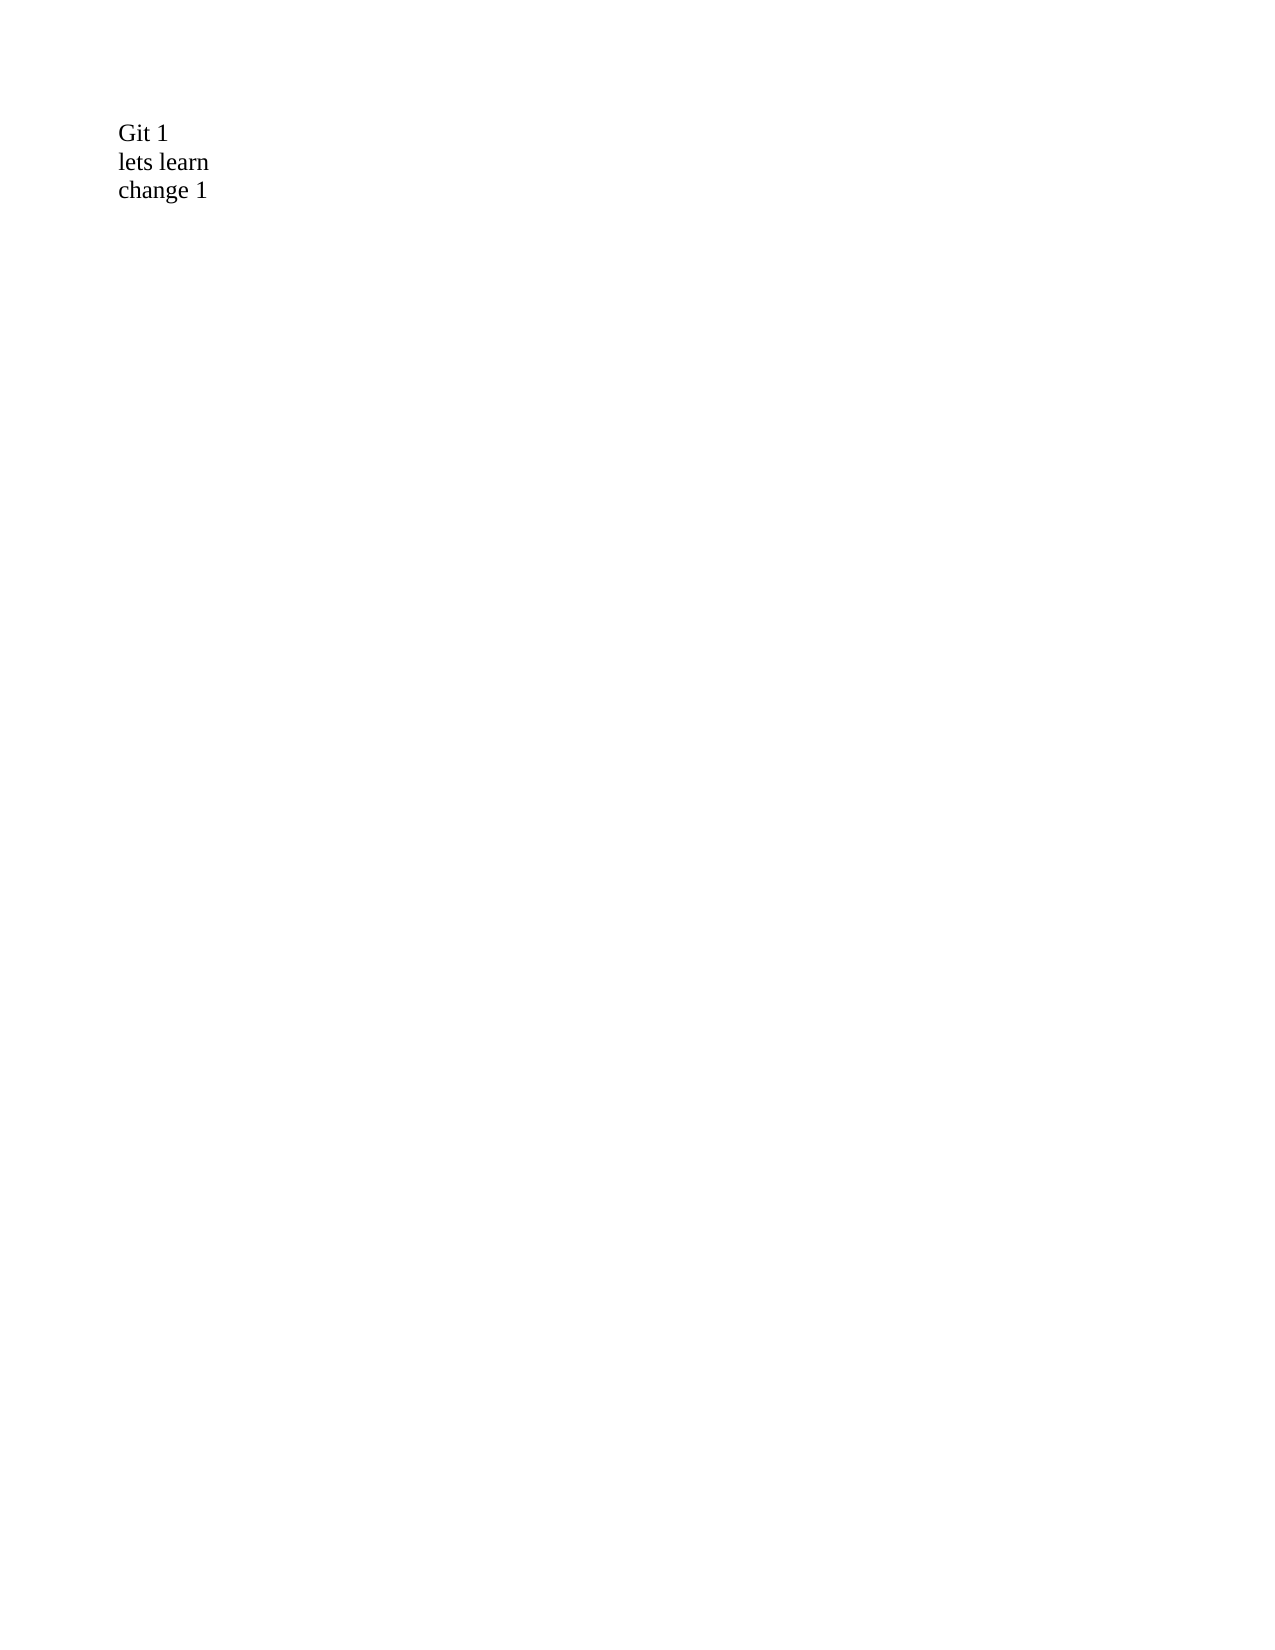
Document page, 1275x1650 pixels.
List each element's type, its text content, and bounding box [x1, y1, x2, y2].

text lets learn [118, 147, 1157, 176]
text Git 1 [118, 118, 1157, 147]
text change 1 [118, 176, 1157, 204]
